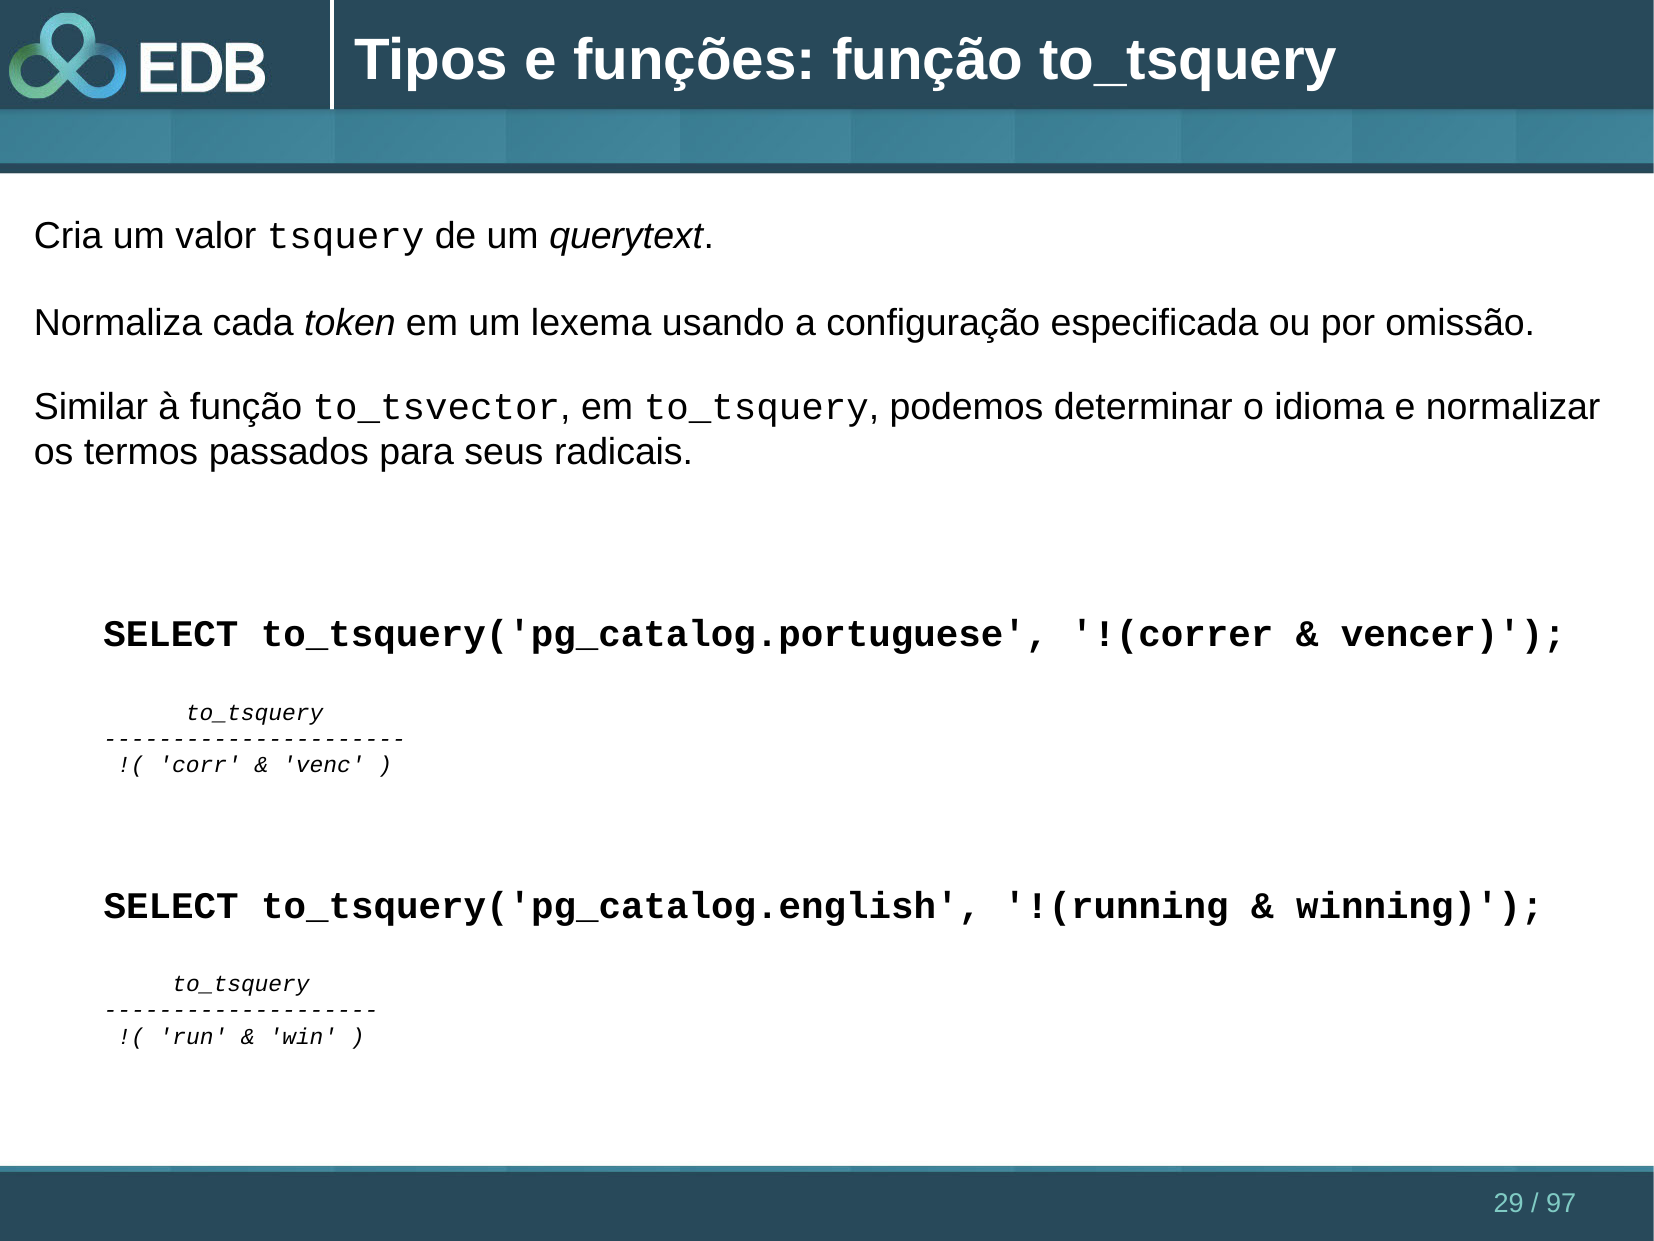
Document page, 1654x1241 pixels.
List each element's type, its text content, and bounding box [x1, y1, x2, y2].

text_box Cria um valor tsquery de um querytext. Normaliza cada token em um lexema usando a configuração especificada ou por omissão. Similar à função to_tsvector, em to_tsquery, podemos determinar o idioma e normalizar os termos passados para seus radicais. [19, 206, 1625, 495]
text_box SELECT to_tsquery('pg_catalog.english', '!(running & winning)'); to_tsquery -------------------- !( 'run' & 'win' ) [88, 880, 1565, 1059]
title Tipos e funções: função to_tsquery [354, 26, 1595, 92]
picture [0, 0, 1654, 1241]
text_box SELECT to_tsquery('pg_catalog.portuguese', '!(correr & vencer)'); to_tsquery ---------------------- !( 'corr' & 'venc' ) [88, 608, 1595, 787]
